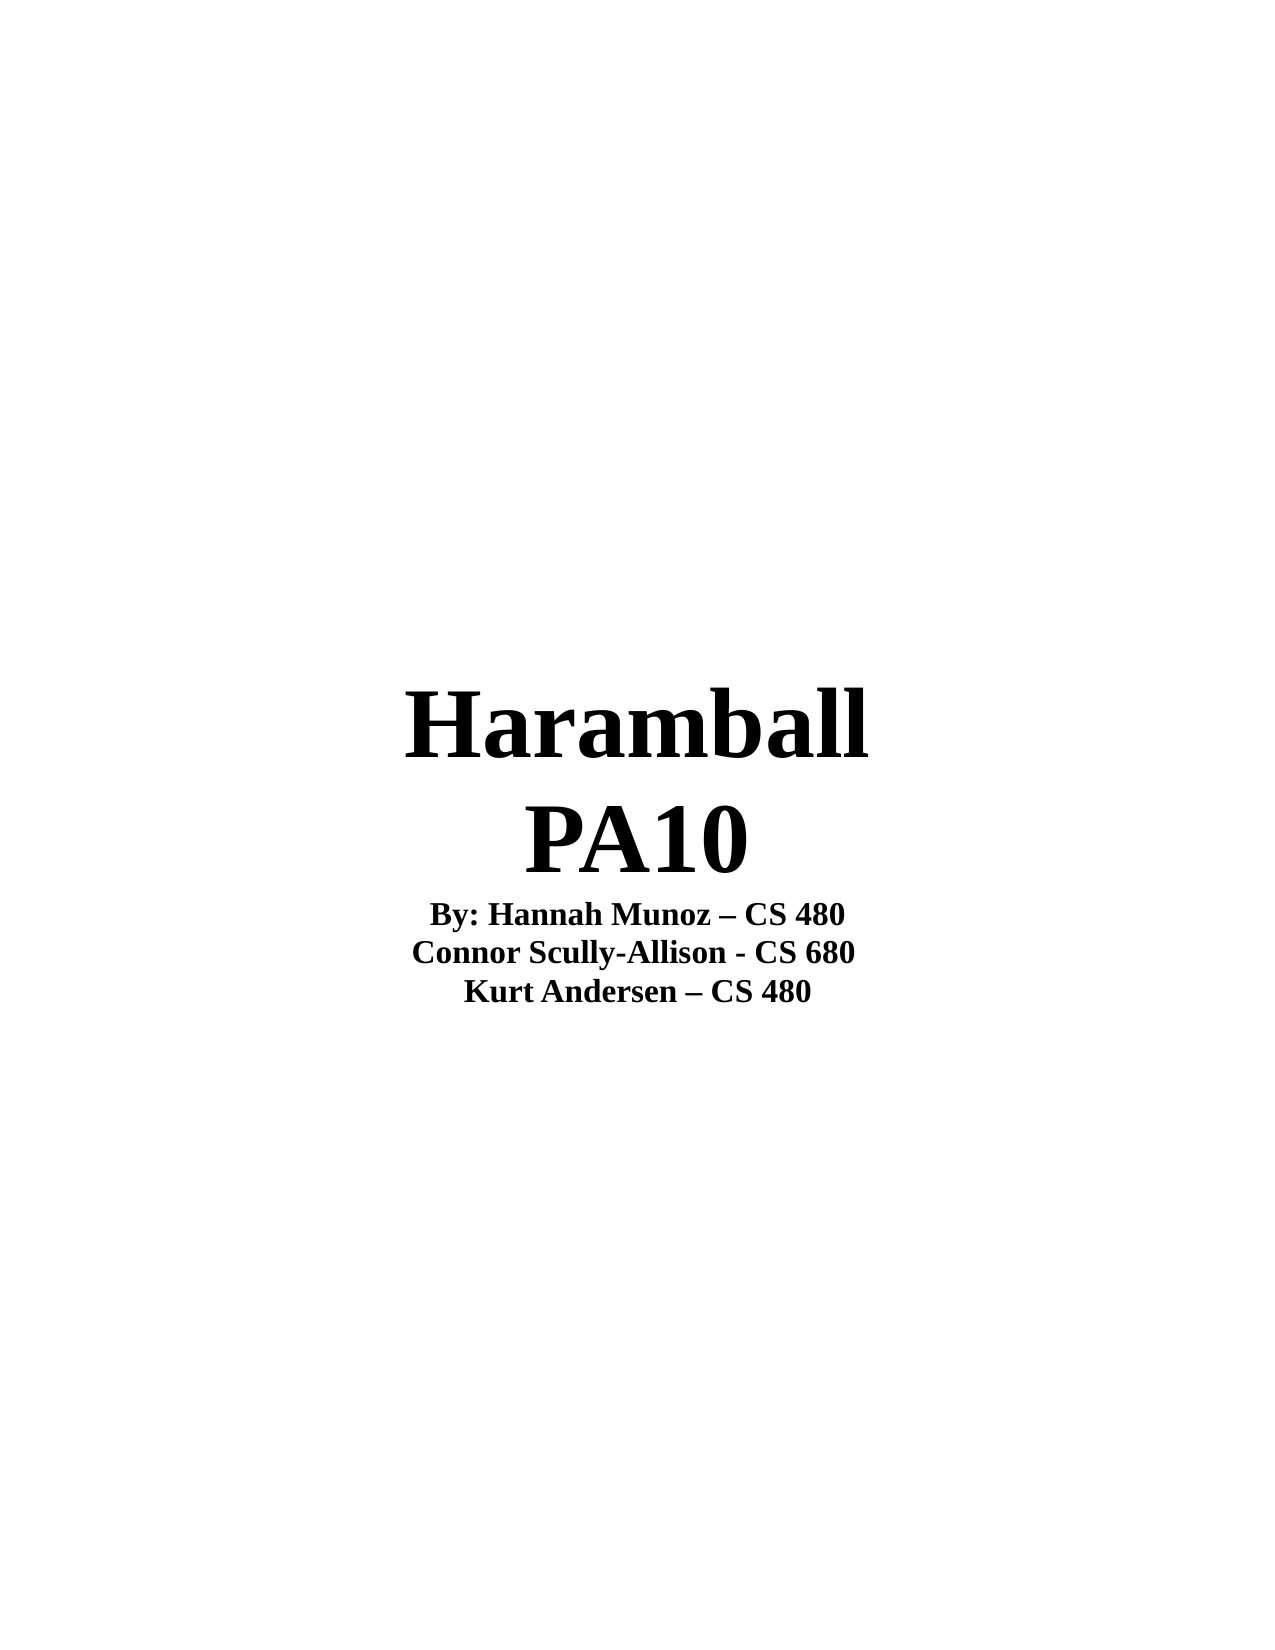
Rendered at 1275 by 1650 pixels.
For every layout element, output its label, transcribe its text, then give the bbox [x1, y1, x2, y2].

text Kurt Andersen – CS 480 [118, 971, 1157, 1009]
text PA10 [118, 779, 1157, 894]
text Haramball [118, 664, 1157, 779]
text By: Hannah Munoz – CS 480 [118, 894, 1157, 933]
text Connor Scully-Allison - CS 680 [118, 933, 1157, 971]
